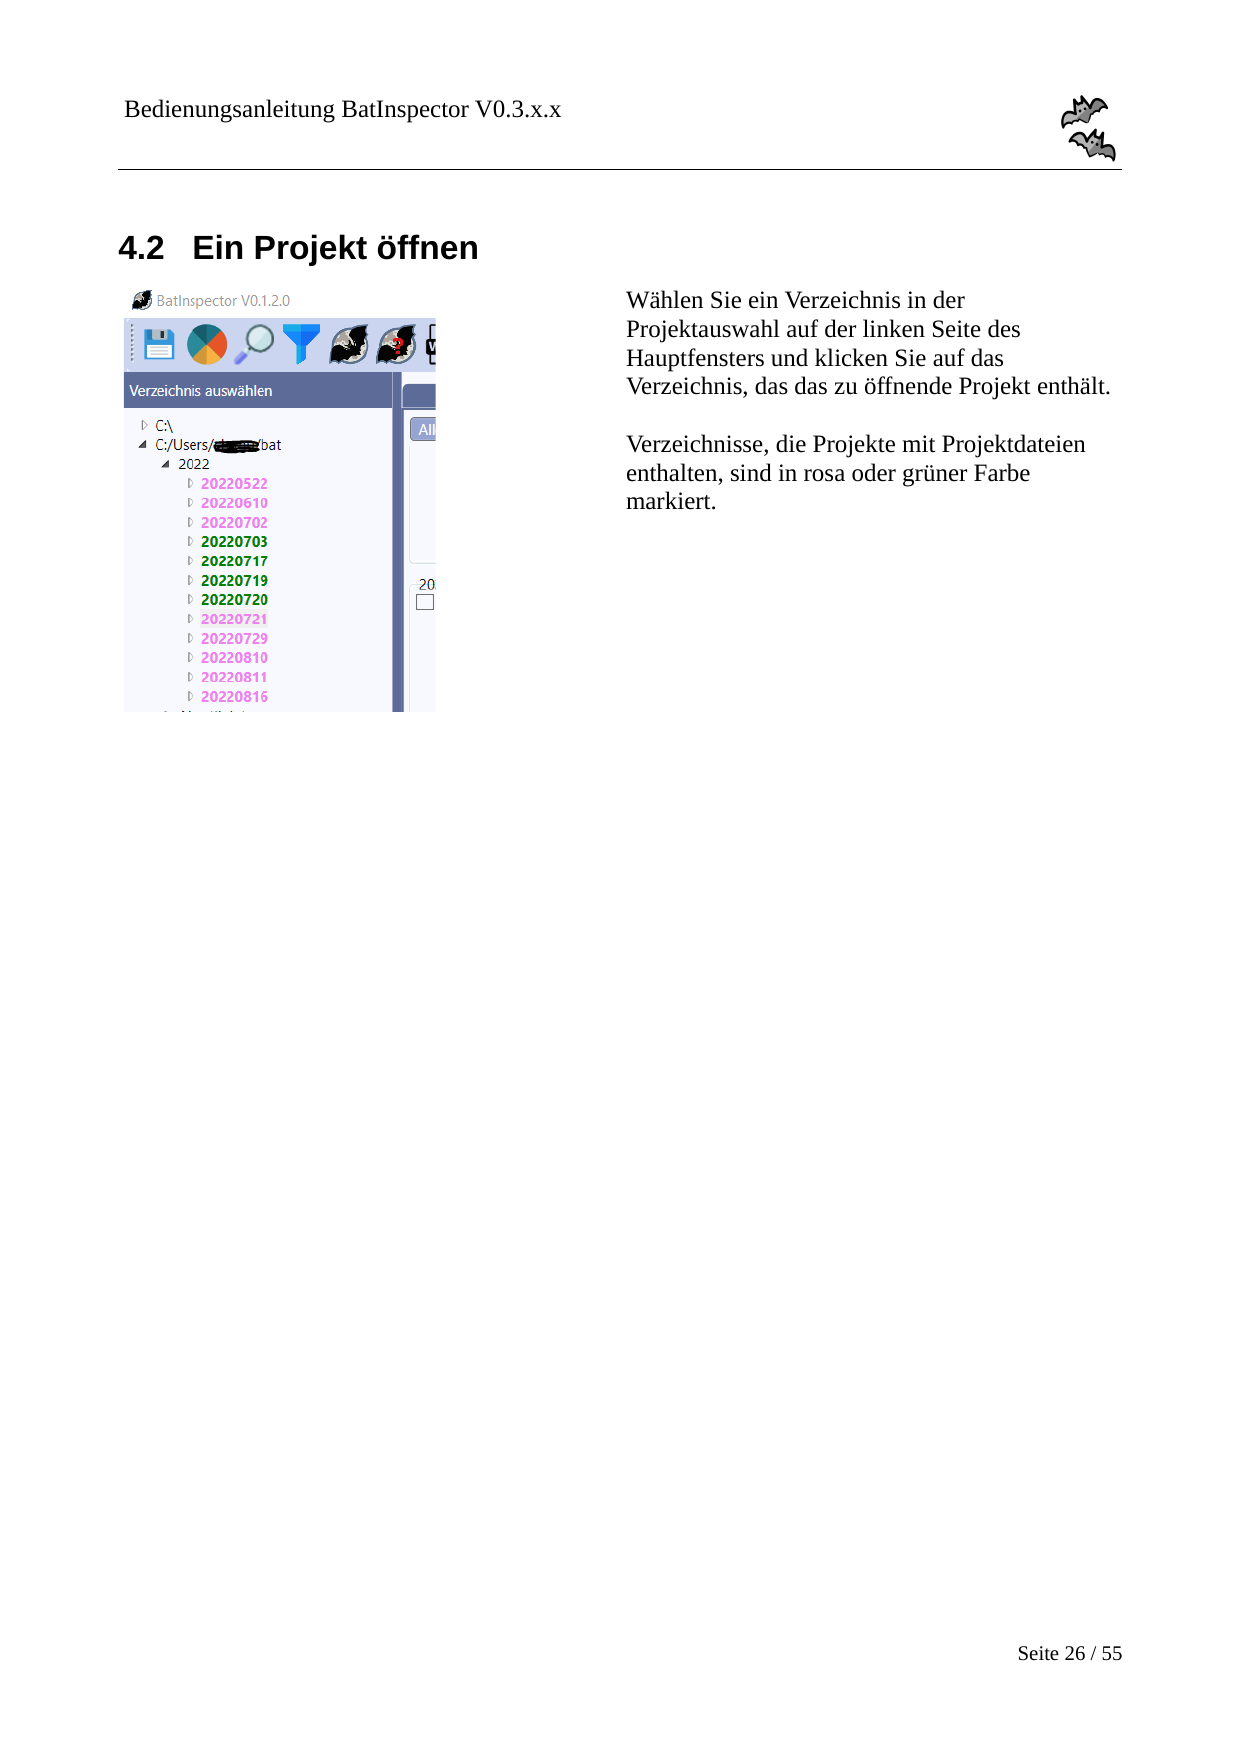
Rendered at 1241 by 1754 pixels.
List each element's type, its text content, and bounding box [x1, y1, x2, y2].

table_header [118, 279, 620, 718]
picture [1057, 95, 1120, 162]
subtitle Ein Projekt öffnen [118, 228, 1122, 267]
picture [123, 285, 436, 712]
table_header Wählen Sie ein Verzeichnis in der Projektauswahl auf der linken Seite des Hauptfensters und klicken Sie auf das Verzeichnis, das das zu öffnende Projekt enthält. Verzeichnisse, die Projekte mit Projektdateien enthalten, sind in rosa oder grüner Farbe markiert. [620, 279, 1122, 718]
